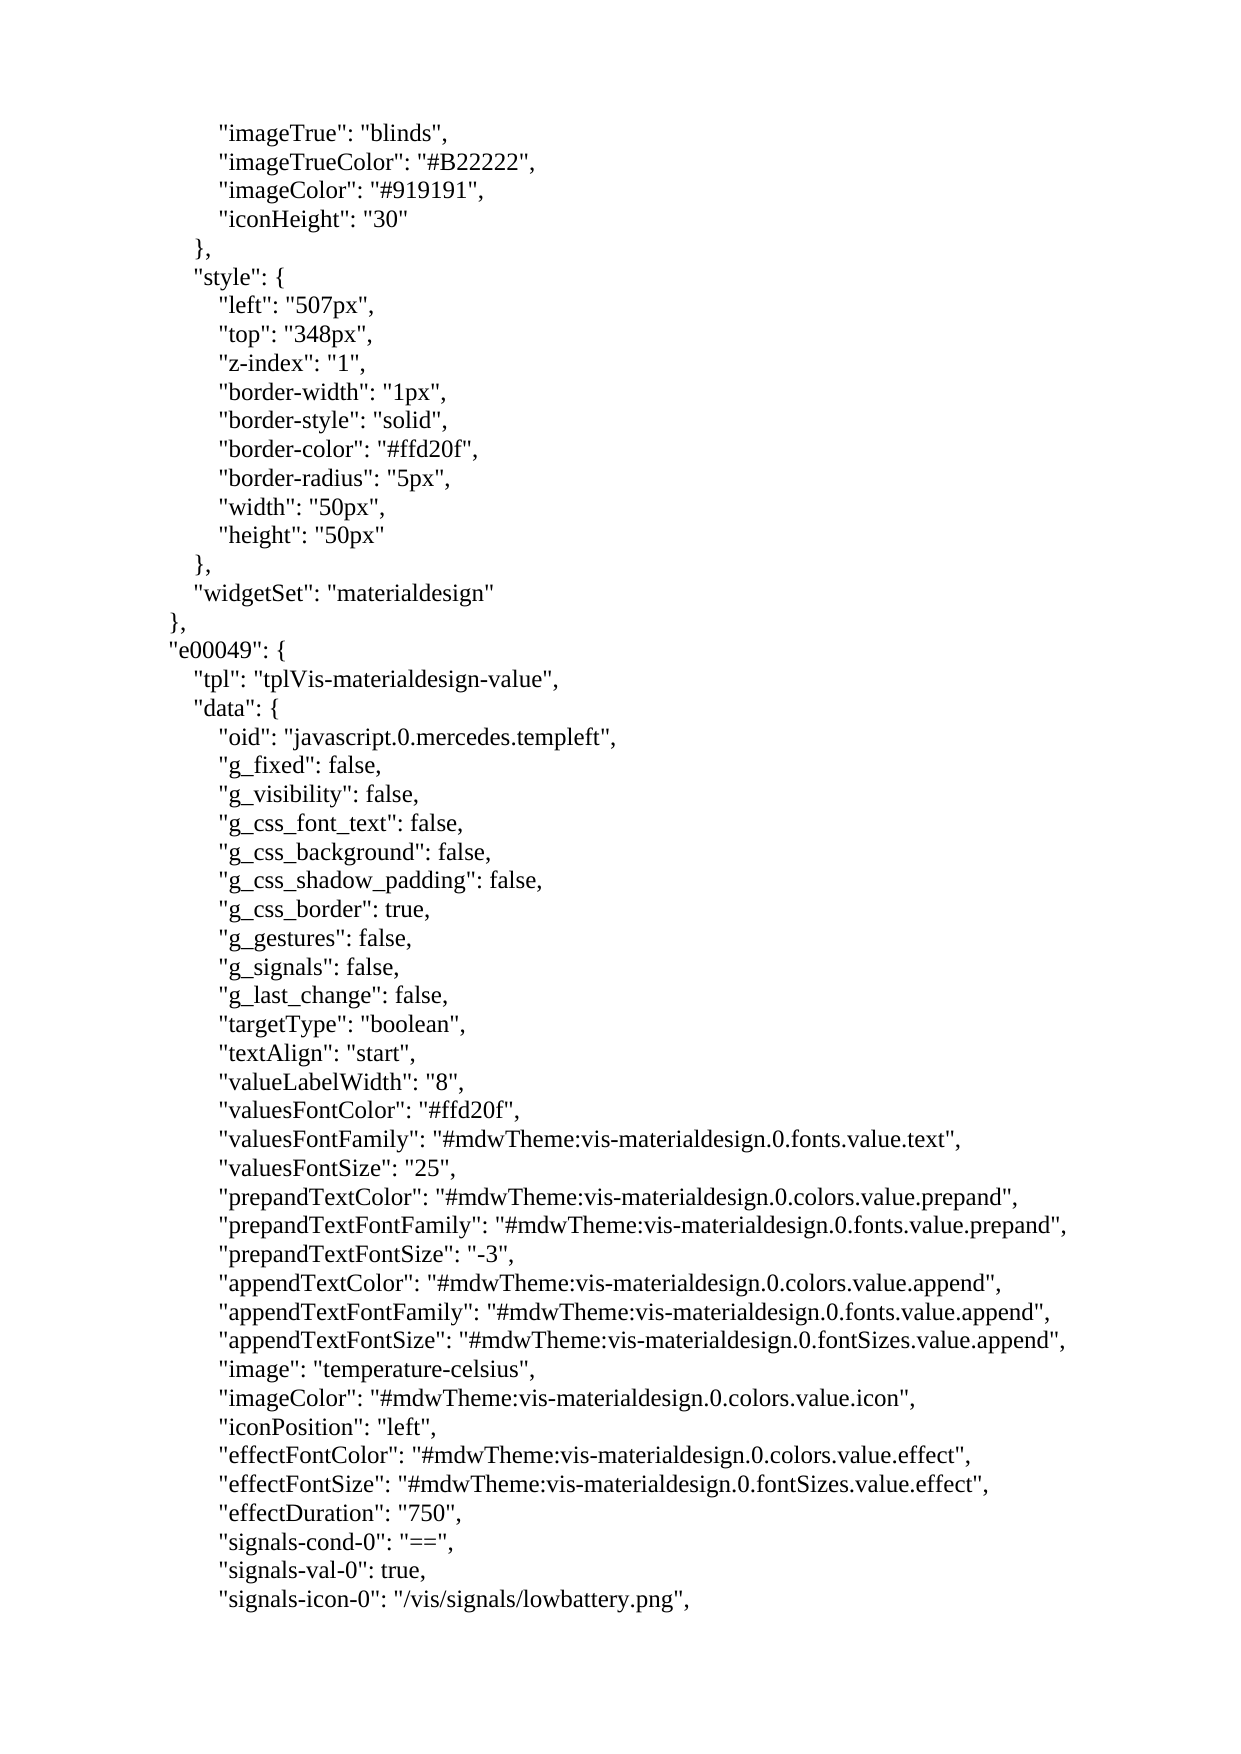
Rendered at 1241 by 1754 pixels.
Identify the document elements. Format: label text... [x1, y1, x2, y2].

text "border-style": "solid", [118, 406, 1122, 434]
text "widgetSet": "materialdesign" [118, 578, 1122, 607]
text "border-color": "#ffd20f", [118, 434, 1122, 463]
text "valuesFontSize": "25", [118, 1153, 1122, 1182]
text "prepandTextFontFamily": "#mdwTheme:vis-materialdesign.0.fonts.value.prepand", [118, 1211, 1122, 1239]
text "iconHeight": "30" [118, 204, 1122, 233]
text "g_css_font_text": false, [118, 808, 1122, 837]
text "imageTrue": "blinds", [118, 118, 1122, 147]
text "g_visibility": false, [118, 779, 1122, 808]
text "effectDuration": "750", [118, 1498, 1122, 1527]
text "g_fixed": false, [118, 751, 1122, 779]
text }, [118, 233, 1122, 262]
text "textAlign": "start", [118, 1038, 1122, 1067]
text "signals-cond-0": "==", [118, 1527, 1122, 1556]
text "top": "348px", [118, 319, 1122, 348]
text "signals-val-0": true, [118, 1556, 1122, 1584]
text "left": "507px", [118, 291, 1122, 319]
text "e00049": { [118, 636, 1122, 664]
text "height": "50px" [118, 521, 1122, 549]
text "g_signals": false, [118, 952, 1122, 981]
text "valuesFontColor": "#ffd20f", [118, 1096, 1122, 1124]
text "valueLabelWidth": "8", [118, 1067, 1122, 1096]
text "width": "50px", [118, 492, 1122, 521]
text "border-radius": "5px", [118, 463, 1122, 492]
text "effectFontSize": "#mdwTheme:vis-materialdesign.0.fontSizes.value.effect", [118, 1469, 1122, 1498]
text "imageColor": "#919191", [118, 176, 1122, 204]
text "valuesFontFamily": "#mdwTheme:vis-materialdesign.0.fonts.value.text", [118, 1124, 1122, 1153]
text "g_css_background": false, [118, 837, 1122, 866]
text "appendTextFontFamily": "#mdwTheme:vis-materialdesign.0.fonts.value.append", [118, 1297, 1122, 1326]
text "prepandTextFontSize": "-3", [118, 1239, 1122, 1268]
text "appendTextColor": "#mdwTheme:vis-materialdesign.0.colors.value.append", [118, 1268, 1122, 1297]
text "targetType": "boolean", [118, 1009, 1122, 1038]
text "signals-icon-0": "/vis/signals/lowbattery.png", [118, 1584, 1122, 1613]
text "border-width": "1px", [118, 377, 1122, 406]
text "appendTextFontSize": "#mdwTheme:vis-materialdesign.0.fontSizes.value.append", [118, 1326, 1122, 1354]
text "effectFontColor": "#mdwTheme:vis-materialdesign.0.colors.value.effect", [118, 1441, 1122, 1469]
text "imageTrueColor": "#B22222", [118, 147, 1122, 176]
text "z-index": "1", [118, 348, 1122, 377]
text "g_last_change": false, [118, 981, 1122, 1009]
text "tpl": "tplVis-materialdesign-value", [118, 664, 1122, 693]
text "imageColor": "#mdwTheme:vis-materialdesign.0.colors.value.icon", [118, 1383, 1122, 1412]
text "image": "temperature-celsius", [118, 1354, 1122, 1383]
text "prepandTextColor": "#mdwTheme:vis-materialdesign.0.colors.value.prepand", [118, 1182, 1122, 1211]
text "iconPosition": "left", [118, 1412, 1122, 1441]
text }, [118, 549, 1122, 578]
text "oid": "javascript.0.mercedes.templeft", [118, 722, 1122, 751]
text "style": { [118, 262, 1122, 291]
text "g_css_shadow_padding": false, [118, 866, 1122, 894]
text "g_gestures": false, [118, 923, 1122, 952]
text "g_css_border": true, [118, 894, 1122, 923]
text "data": { [118, 693, 1122, 722]
text }, [118, 607, 1122, 636]
